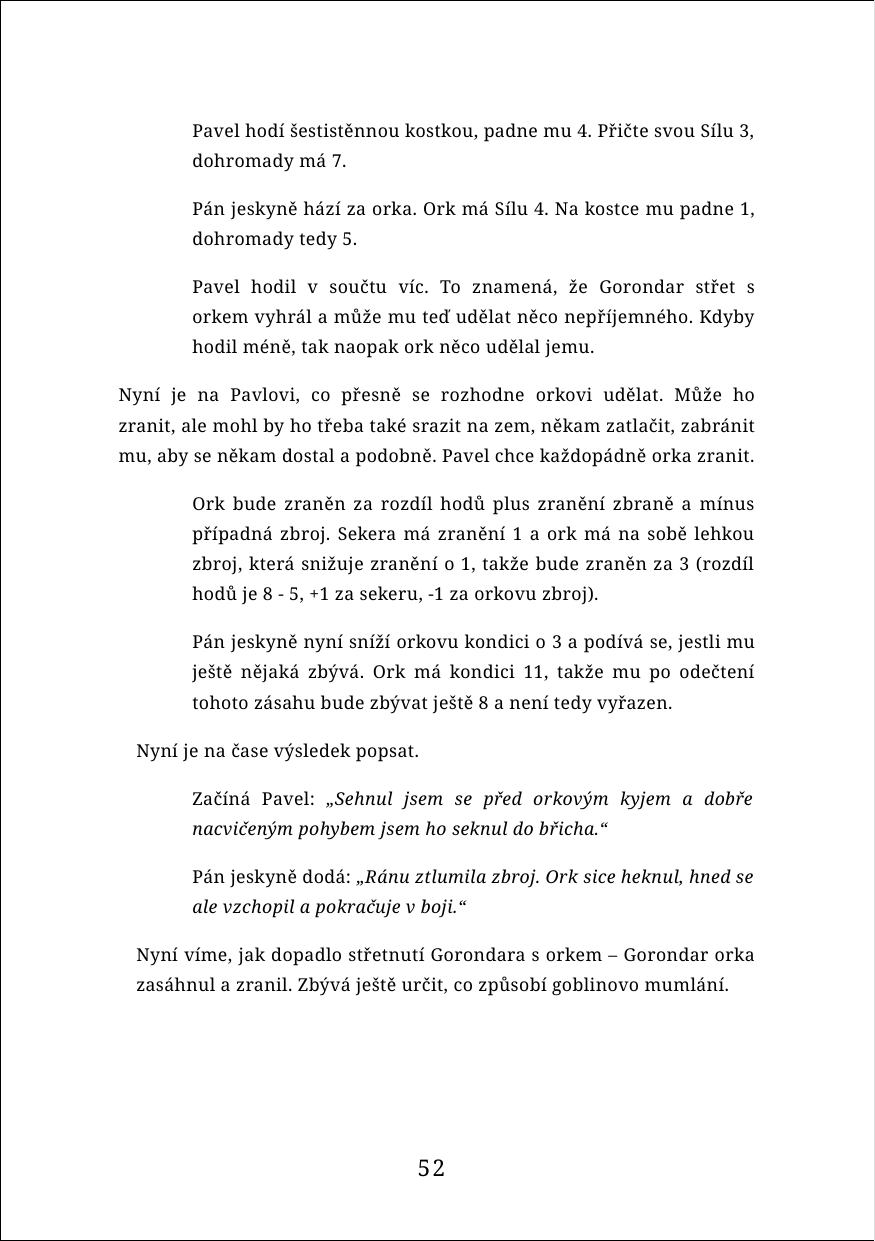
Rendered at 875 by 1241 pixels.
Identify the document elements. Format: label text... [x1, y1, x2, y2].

text Začíná Pavel: „Sehnul jsem se před orkovým kyjem a dobře nacvičeným pohybem jsem ho seknul do břicha.“ [192, 786, 756, 840]
text Ork bude zraněn za rozdíl hodů plus zranění zbraně a mínus případná zbroj. Sekera má zranění 1 a ork má na sobě lehkou zbroj, která snižuje zranění o 1, takže bude zraněn za 3 (rozdíl hodů je 8 - 5, +1 za sekeru, -1 za orkovu zbroj). [192, 491, 756, 606]
text Pán jeskyně hází za orka. Ork má Sílu 4. Na kostce mu padne 1, dohromady tedy 5. [192, 196, 756, 251]
text Nyní je na čase výsledek popsat. [136, 738, 756, 762]
text Pavel hodil v součtu víc. To znamená, že Gorondar střet s orkem vyhrál a může mu teď udělat něco nepříjemného. Kdyby hodil méně, tak naopak ork něco udělal jemu. [192, 274, 756, 359]
text Pán jeskyně nyní sníží orkovu kondici o 3 a podívá se, jestli mu ještě nějaká zbývá. Ork má kondici 11, takže mu po odečtení tohoto zásahu bude zbývat ještě 8 a není tedy vyřazen. [192, 630, 756, 714]
text Pán jeskyně dodá: „Ránu ztlumila zbroj. Ork sice heknul, hned se ale vzchopil a pokračuje v boji.“ [192, 864, 756, 918]
text Nyní je na Pavlovi, co přesně se rozhodne orkovi udělat. Může ho zranit, ale mohl by ho třeba také srazit na zem, někam zatlačit, zabránit mu, aby se někam dostal a podobně. Pavel chce každopádně orka zranit. [118, 383, 756, 467]
text Pavel hodí šestistěnnou kostkou, padne mu 4. Přičte svou Sílu 3, dohromady má 7. [192, 118, 756, 173]
text Nyní víme, jak dopadlo střetnutí Gorondara s orkem – Gorondar orka zasáhnul a zranil. Zbývá ještě určit, co způsobí goblinovo mumlání. [136, 942, 756, 997]
